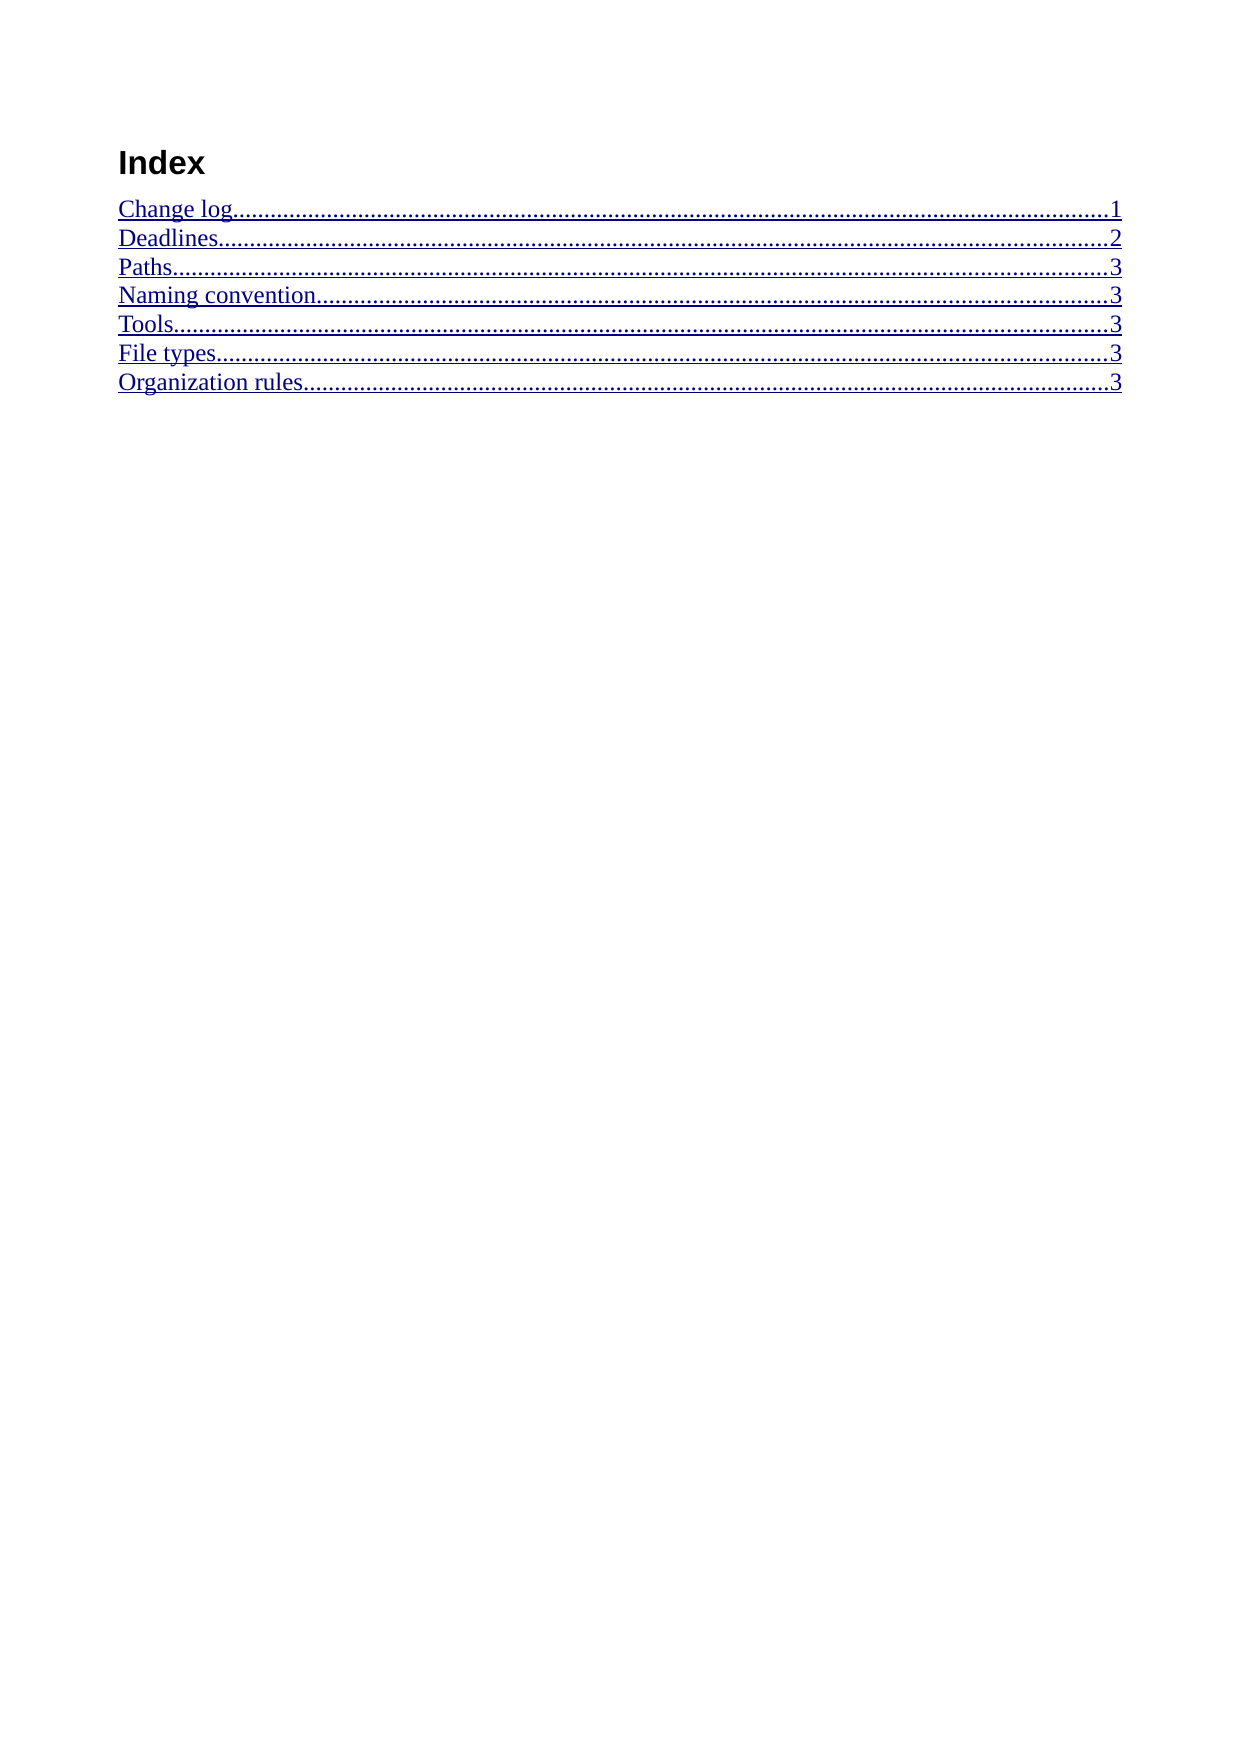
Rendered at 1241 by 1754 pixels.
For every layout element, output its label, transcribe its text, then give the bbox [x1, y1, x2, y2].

text Deadlines 2 [118, 223, 1122, 248]
text Naming convention 3 [118, 280, 1122, 305]
text File types 3 [118, 338, 1122, 363]
text Tools 3 [118, 309, 1122, 334]
text Paths 3 [118, 252, 1122, 277]
text Organization rules 3 [118, 367, 1122, 392]
subtitle Index [118, 143, 1122, 182]
text Change log 1 [118, 194, 1122, 219]
